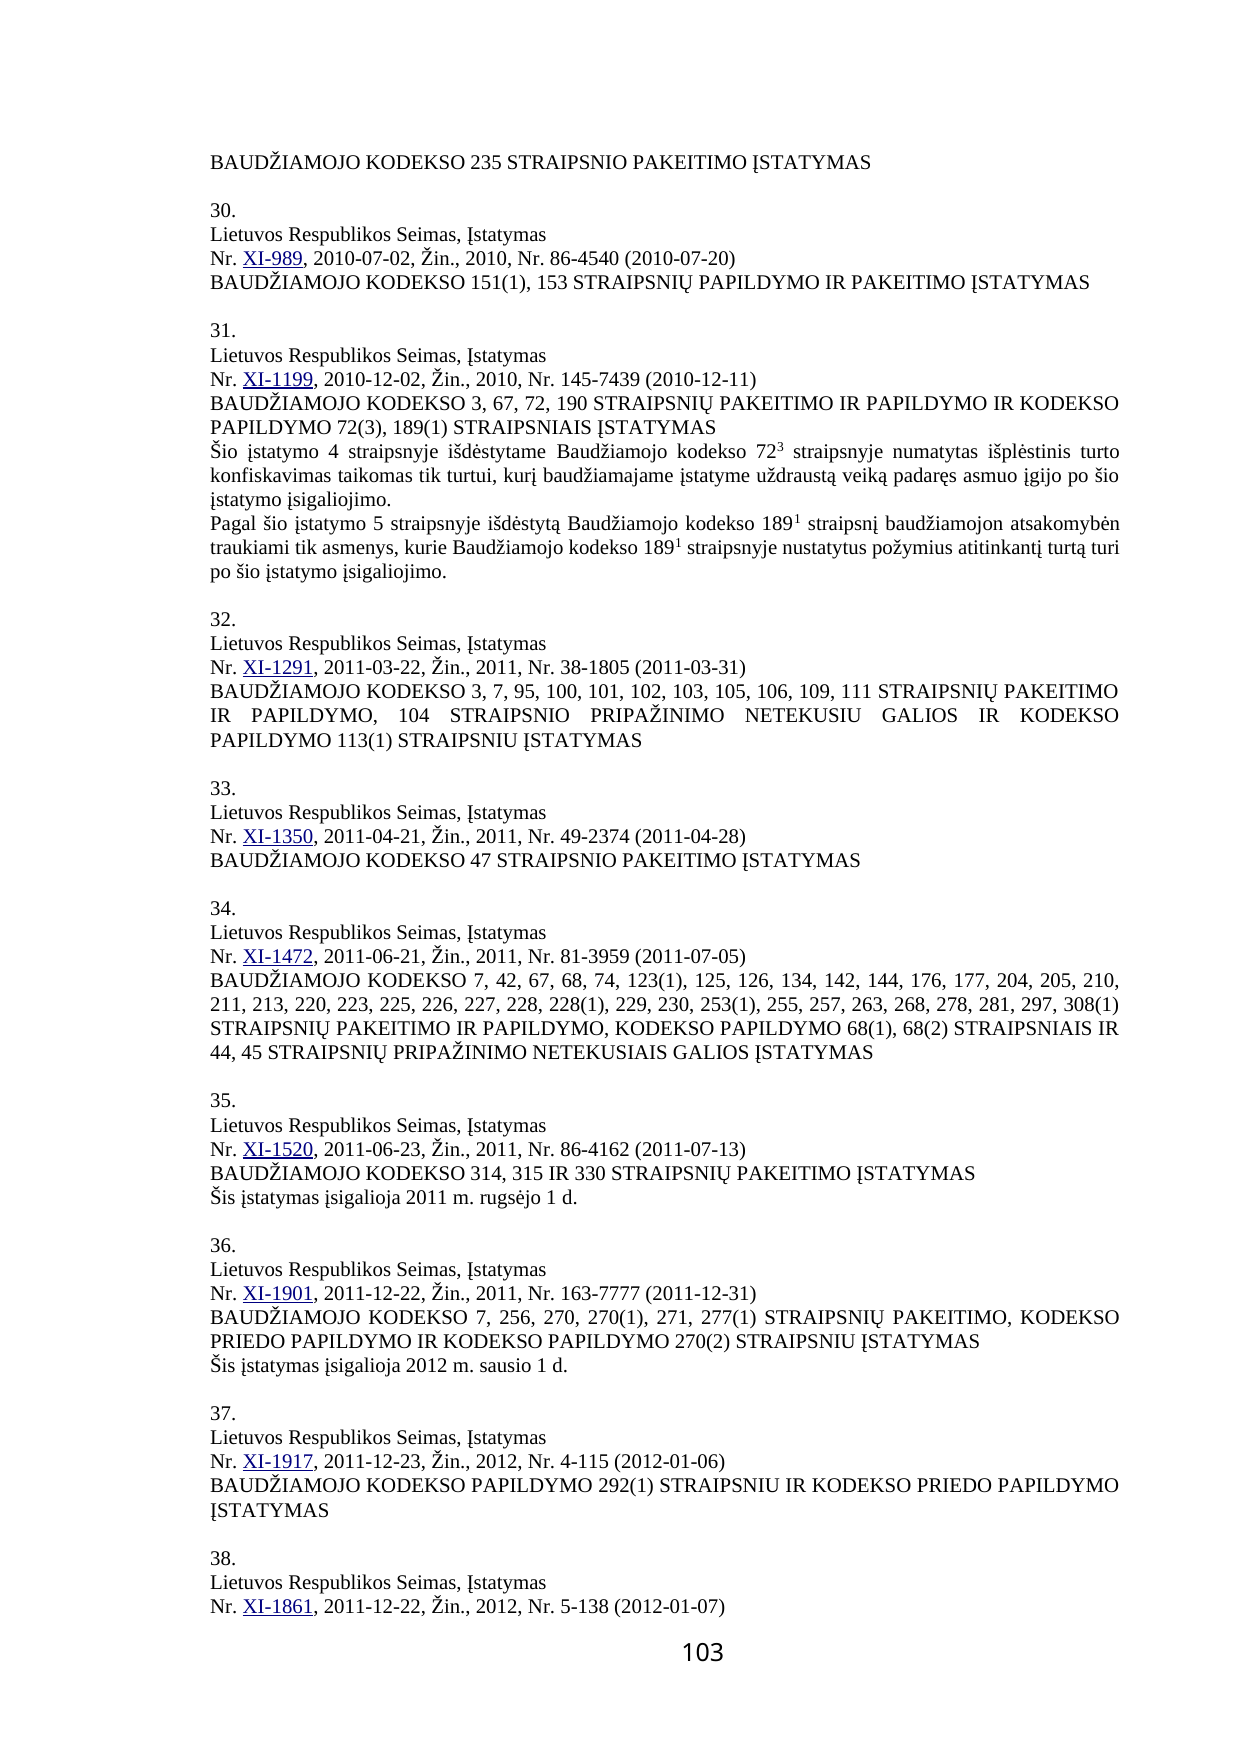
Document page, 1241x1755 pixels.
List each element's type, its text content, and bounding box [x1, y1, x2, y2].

text Lietuvos Respublikos Seimas, Įstatymas [210, 1257, 1120, 1281]
text Lietuvos Respublikos Seimas, Įstatymas [210, 800, 1120, 824]
text Lietuvos Respublikos Seimas, Įstatymas [210, 1570, 1120, 1594]
text BAUDŽIAMOJO KODEKSO 3, 7, 95, 100, 101, 102, 103, 105, 106, 109, 111 STRAIPSNIŲ PAKEITIMO IR PAPILDYMO, 104 STRAIPSNIO PRIPAŽINIMO NETEKUSIU GALIOS IR KODEKSO PAPILDYMO 113(1) STRAIPSNIU ĮSTATYMAS [210, 679, 1120, 752]
text Šis įstatymas įsigalioja 2012 m. sausio 1 d. [210, 1353, 1120, 1377]
text Nr. XI-1901, 2011-12-22, Žin., 2011, Nr. 163-7777 (2011-12-31) [210, 1281, 1120, 1305]
text 35. [210, 1088, 1120, 1112]
text Nr. XI-1199, 2010-12-02, Žin., 2010, Nr. 145-7439 (2010-12-11) [210, 367, 1120, 391]
text BAUDŽIAMOJO KODEKSO PAPILDYMO 292(1) STRAIPSNIU IR KODEKSO PRIEDO PAPILDYMO ĮSTATYMAS [210, 1473, 1120, 1522]
text 37. [210, 1401, 1120, 1425]
text Šis įstatymas įsigalioja 2011 m. rugsėjo 1 d. [210, 1185, 1120, 1209]
text 34. [210, 896, 1120, 920]
text 30. [210, 198, 1120, 222]
text BAUDŽIAMOJO KODEKSO 235 STRAIPSNIO PAKEITIMO ĮSTATYMAS [210, 150, 1120, 174]
text Šio įstatymo 4 straipsnyje išdėstytame Baudžiamojo kodekso 723 straipsnyje numatytas išplėstinis turto konfiskavimas taikomas tik turtui, kurį baudžiamajame įstatyme uždraustą veiką padaręs asmuo įgijo po šio įstatymo įsigaliojimo. [210, 439, 1120, 511]
text BAUDŽIAMOJO KODEKSO 314, 315 IR 330 STRAIPSNIŲ PAKEITIMO ĮSTATYMAS [210, 1161, 1120, 1185]
text 36. [210, 1233, 1120, 1257]
text Nr. XI-1291, 2011-03-22, Žin., 2011, Nr. 38-1805 (2011-03-31) [210, 655, 1120, 679]
text BAUDŽIAMOJO KODEKSO 47 STRAIPSNIO PAKEITIMO ĮSTATYMAS [210, 848, 1120, 872]
text Lietuvos Respublikos Seimas, Įstatymas [210, 1112, 1120, 1137]
text Lietuvos Respublikos Seimas, Įstatymas [210, 342, 1120, 367]
text 33. [210, 776, 1120, 800]
text BAUDŽIAMOJO KODEKSO 7, 42, 67, 68, 74, 123(1), 125, 126, 134, 142, 144, 176, 177, 204, 205, 210, 211, 213, 220, 223, 225, 226, 227, 228, 228(1), 229, 230, 253(1), 255, 257, 263, 268, 278, 281, 297, 308(1) STRAIPSNIŲ PAKEITIMO IR PAPILDYMO, KODEKSO PAPILDYMO 68(1), 68(2) STRAIPSNIAIS IR 44, 45 STRAIPSNIŲ PRIPAŽINIMO NETEKUSIAIS GALIOS ĮSTATYMAS [210, 968, 1120, 1064]
text Lietuvos Respublikos Seimas, Įstatymas [210, 1425, 1120, 1449]
text Lietuvos Respublikos Seimas, Įstatymas [210, 222, 1120, 246]
text Nr. XI-989, 2010-07-02, Žin., 2010, Nr. 86-4540 (2010-07-20) [210, 246, 1120, 270]
text Pagal šio įstatymo 5 straipsnyje išdėstytą Baudžiamojo kodekso 1891 straipsnį baudžiamojon atsakomybėn traukiami tik asmenys, kurie Baudžiamojo kodekso 1891 straipsnyje nustatytus požymius atitinkantį turtą turi po šio įstatymo įsigaliojimo. [210, 511, 1120, 583]
text Nr. XI-1917, 2011-12-23, Žin., 2012, Nr. 4-115 (2012-01-06) [210, 1449, 1120, 1473]
text BAUDŽIAMOJO KODEKSO 151(1), 153 STRAIPSNIŲ PAPILDYMO IR PAKEITIMO ĮSTATYMAS [210, 270, 1120, 294]
text 32. [210, 607, 1120, 631]
text Lietuvos Respublikos Seimas, Įstatymas [210, 631, 1120, 655]
text Nr. XI-1472, 2011-06-21, Žin., 2011, Nr. 81-3959 (2011-07-05) [210, 944, 1120, 968]
text Lietuvos Respublikos Seimas, Įstatymas [210, 920, 1120, 944]
text BAUDŽIAMOJO KODEKSO 3, 67, 72, 190 STRAIPSNIŲ PAKEITIMO IR PAPILDYMO IR KODEKSO PAPILDYMO 72(3), 189(1) STRAIPSNIAIS ĮSTATYMAS [210, 391, 1120, 439]
text 38. [210, 1546, 1120, 1570]
text 31. [210, 318, 1120, 342]
text BAUDŽIAMOJO KODEKSO 7, 256, 270, 270(1), 271, 277(1) STRAIPSNIŲ PAKEITIMO, KODEKSO PRIEDO PAPILDYMO IR KODEKSO PAPILDYMO 270(2) STRAIPSNIU ĮSTATYMAS [210, 1305, 1120, 1353]
text Nr. XI-1520, 2011-06-23, Žin., 2011, Nr. 86-4162 (2011-07-13) [210, 1137, 1120, 1161]
text Nr. XI-1861, 2011-12-22, Žin., 2012, Nr. 5-138 (2012-01-07) [210, 1594, 1120, 1618]
text Nr. XI-1350, 2011-04-21, Žin., 2011, Nr. 49-2374 (2011-04-28) [210, 824, 1120, 848]
